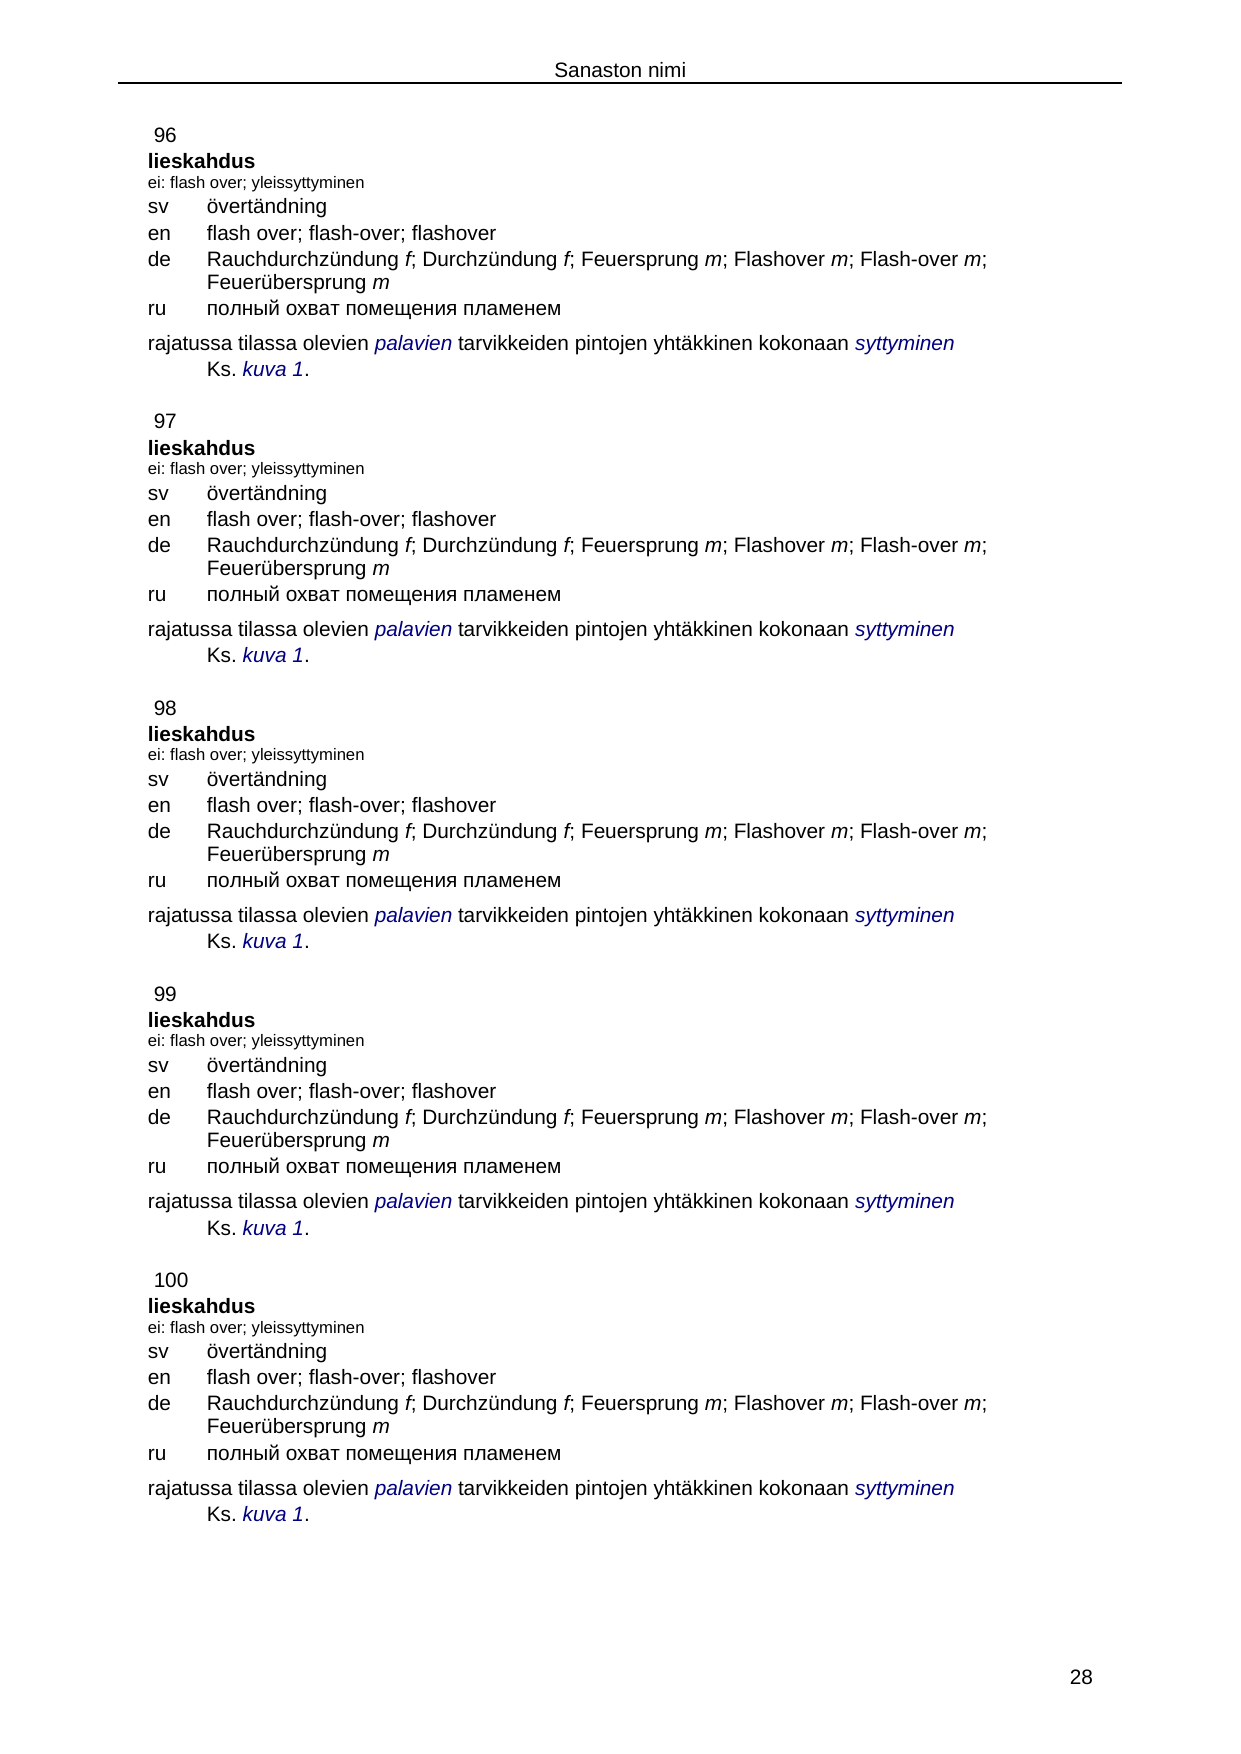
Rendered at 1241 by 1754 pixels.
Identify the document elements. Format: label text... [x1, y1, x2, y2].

table_header 97 lieskahdus ei: flash over; yleissyttyminen sv övertändning en flash over; flash-over; flashover de Rauchdurchzündung f; Durchzündung f; Feuersprung m; Flashover m; Flash-over m; Feuerübersprung m ru полный охват помещения пламенем rajatussa tilassa olevien palavien tarvikkeiden pintojen yhtäkkinen kokonaan syttyminen Ks. kuva 1. [118, 404, 1122, 667]
table_header 96 lieskahdus ei: flash over; yleissyttyminen sv övertändning en flash over; flash-over; flashover de Rauchdurchzündung f; Durchzündung f; Feuersprung m; Flashover m; Flash-over m; Feuerübersprung m ru полный охват помещения пламенем rajatussa tilassa olevien palavien tarvikkeiden pintojen yhtäkkinen kokonaan syttyminen Ks. kuva 1. [118, 118, 1122, 381]
table_header 100 lieskahdus ei: flash over; yleissyttyminen sv övertändning en flash over; flash-over; flashover de Rauchdurchzündung f; Durchzündung f; Feuersprung m; Flashover m; Flash-over m; Feuerübersprung m ru полный охват помещения пламенем rajatussa tilassa olevien palavien tarvikkeiden pintojen yhtäkkinen kokonaan syttyminen Ks. kuva 1. [118, 1263, 1122, 1526]
table_header 98 lieskahdus ei: flash over; yleissyttyminen sv övertändning en flash over; flash-over; flashover de Rauchdurchzündung f; Durchzündung f; Feuersprung m; Flashover m; Flash-over m; Feuerübersprung m ru полный охват помещения пламенем rajatussa tilassa olevien palavien tarvikkeiden pintojen yhtäkkinen kokonaan syttyminen Ks. kuva 1. [118, 690, 1122, 953]
table_header 99 lieskahdus ei: flash over; yleissyttyminen sv övertändning en flash over; flash-over; flashover de Rauchdurchzündung f; Durchzündung f; Feuersprung m; Flashover m; Flash-over m; Feuerübersprung m ru полный охват помещения пламенем rajatussa tilassa olevien palavien tarvikkeiden pintojen yhtäkkinen kokonaan syttyminen Ks. kuva 1. [118, 976, 1122, 1239]
